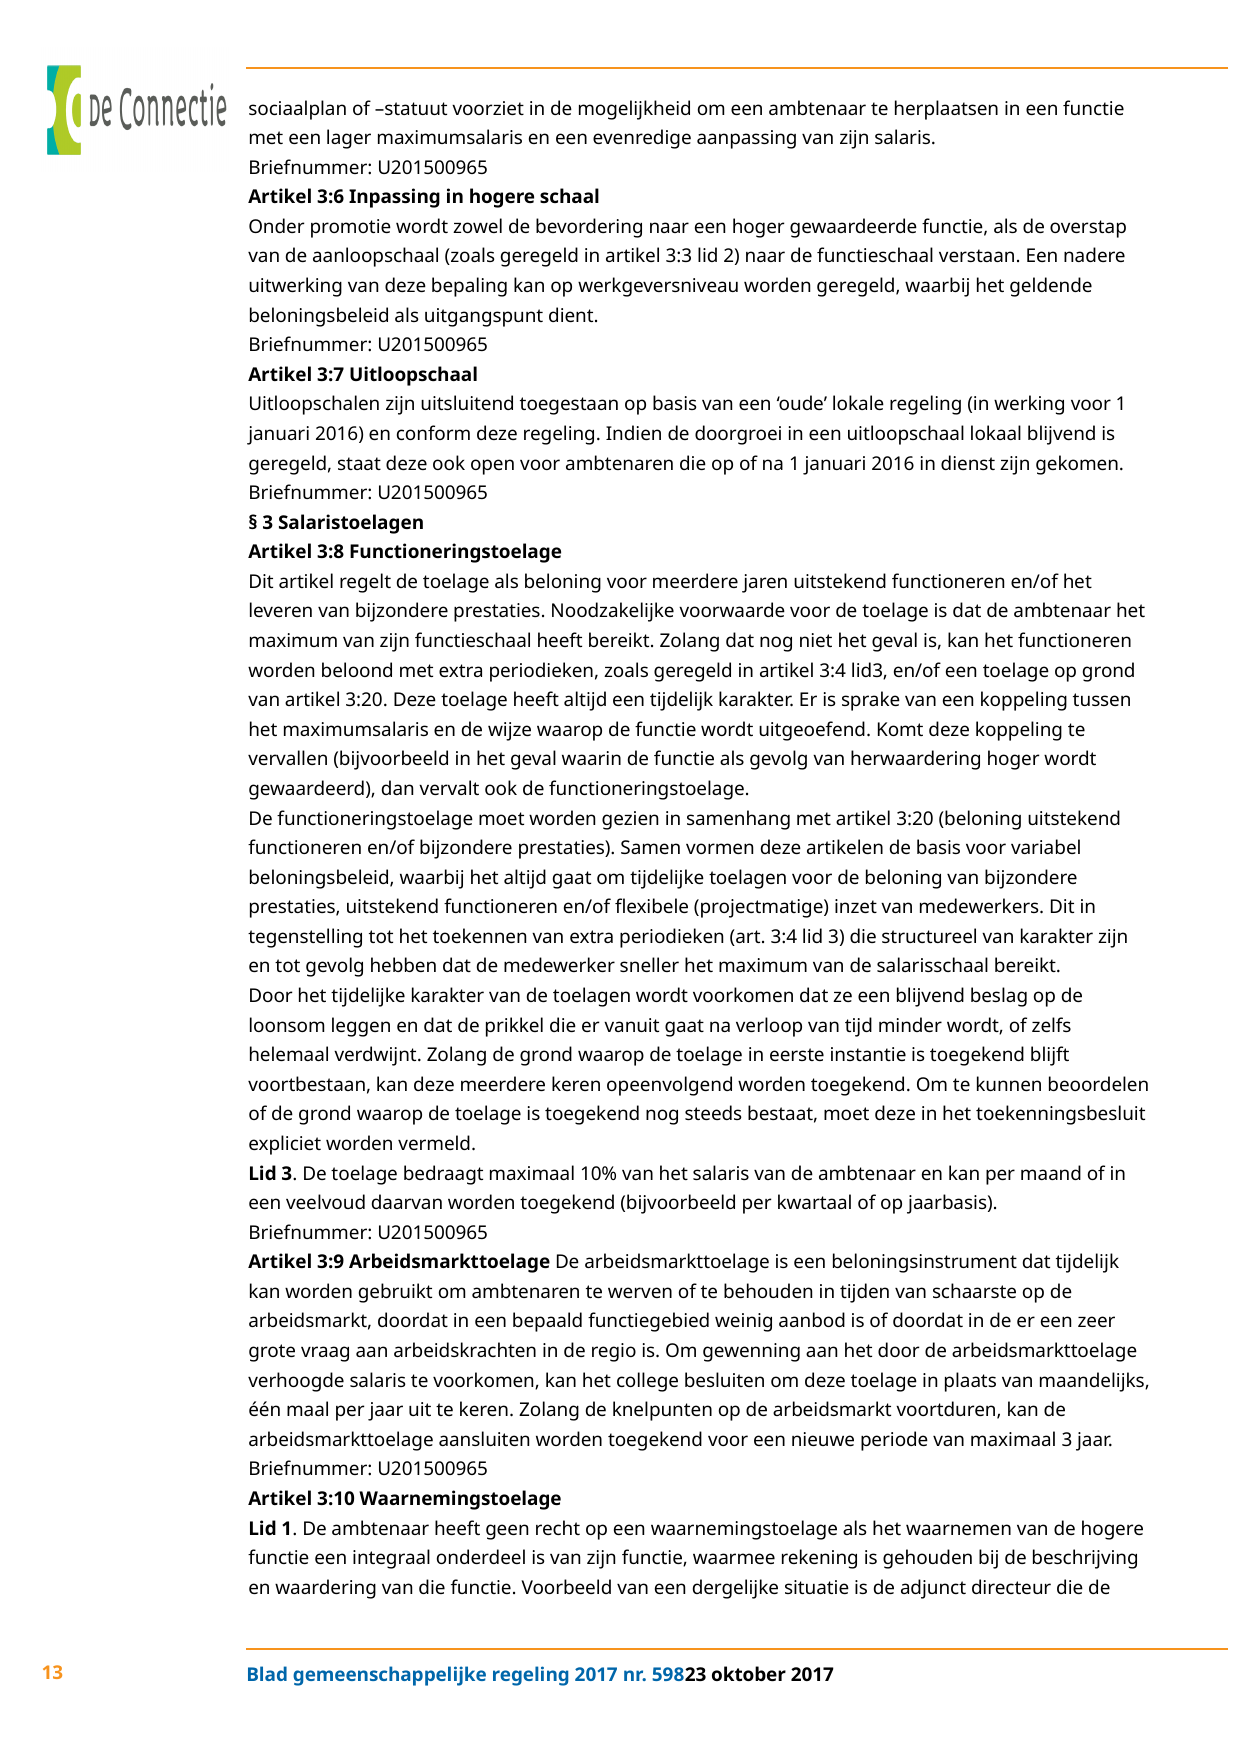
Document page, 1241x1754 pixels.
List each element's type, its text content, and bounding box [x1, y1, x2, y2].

text Artikel 3:7 Uitloopschaal [248, 361, 1152, 387]
text sociaalplan of –statuut voorziet in de mogelijkheid om een ambtenaar te herplaatsen in een functie met een lager maximumsalaris en een evenredige aanpassing van zijn salaris. [248, 95, 1152, 150]
text Uitloopschalen zijn uitsluitend toegestaan op basis van een ‘oude’ lokale regeling (in werking voor 1 januari 2016) en conform deze regeling. Indien de doorgroei in een uitloopschaal lokaal blijvend is geregeld, staat deze ook open voor ambtenaren die op of na 1 januari 2016 in dienst zijn gekomen. [248, 391, 1152, 476]
text Briefnummer: U201500965 [248, 479, 1152, 505]
text Briefnummer: U201500965 [248, 331, 1152, 357]
picture [41, 47, 231, 172]
text Artikel 3:10 Waarnemingstoelage [248, 1485, 1152, 1511]
text § 3 Salaristoelagen [248, 509, 1152, 535]
text Door het tijdelijke karakter van de toelagen wordt voorkomen dat ze een blijvend beslag op de loonsom leggen en dat de prikkel die er vanuit gaat na verloop van tijd minder wordt, of zelfs helemaal verdwijnt. Zolang de grond waarop de toelage in eerste instantie is toegekend blijft voortbestaan, kan deze meerdere keren opeenvolgend worden toegekend. Om te kunnen beoordelen of de grond waarop de toelage is toegekend nog steeds bestaat, moet deze in het toekenningsbesluit expliciet worden vermeld. [248, 982, 1152, 1156]
text Artikel 3:6 Inpassing in hogere schaal [248, 183, 1152, 209]
text Briefnummer: U201500965 [248, 1219, 1152, 1245]
text Dit artikel regelt de toelage als beloning voor meerdere jaren uitstekend functioneren en/of het leveren van bijzondere prestaties. Noodzakelijke voorwaarde voor de toelage is dat de ambtenaar het maximum van zijn functieschaal heeft bereikt. Zolang dat nog niet het geval is, kan het functioneren worden beloond met extra periodieken, zoals geregeld in artikel 3:4 lid3, en/of een toelage op grond van artikel 3:20. Deze toelage heeft altijd een tijdelijk karakter. Er is sprake van een koppeling tussen het maximumsalaris en de wijze waarop de functie wordt uitgeoefend. Komt deze koppeling te vervallen (bijvoorbeeld in het geval waarin de functie als gevolg van herwaardering hoger wordt gewaardeerd), dan vervalt ook de functioneringstoelage. [248, 568, 1152, 801]
text Briefnummer: U201500965 [248, 154, 1152, 180]
text Onder promotie wordt zowel de bevordering naar een hoger gewaardeerde functie, als de overstap van de aanloopschaal (zoals geregeld in artikel 3:3 lid 2) naar de functieschaal verstaan. Een nadere uitwerking van deze bepaling kan op werkgeversniveau worden geregeld, waarbij het geldende beloningsbeleid als uitgangspunt dient. [248, 213, 1152, 328]
text Lid 3. De toelage bedraagt maximaal 10% van het salaris van de ambtenaar en kan per maand of in een veelvoud daarvan worden toegekend (bijvoorbeeld per kwartaal of op jaarbasis). [248, 1160, 1152, 1215]
text Lid 1. De ambtenaar heeft geen recht op een waarnemingstoelage als het waarnemen van de hogere functie een integraal onderdeel is van zijn functie, waarmee rekening is gehouden bij de beschrijving en waardering van die functie. Voorbeeld van een dergelijke situatie is de adjunct directeur die de [248, 1515, 1152, 1600]
text De functioneringstoelage moet worden gezien in samenhang met artikel 3:20 (beloning uitstekend functioneren en/of bijzondere prestaties). Samen vormen deze artikelen de basis voor variabel beloningsbeleid, waarbij het altijd gaat om tijdelijke toelagen voor de beloning van bijzondere prestaties, uitstekend functioneren en/of flexibele (projectmatige) inzet van medewerkers. Dit in tegenstelling tot het toekennen van extra periodieken (art. 3:4 lid 3) die structureel van karakter zijn en tot gevolg hebben dat de medewerker sneller het maximum van de salarisschaal bereikt. [248, 805, 1152, 978]
text Artikel 3:9 Arbeidsmarkttoelage De arbeidsmarkttoelage is een beloningsinstrument dat tijdelijk kan worden gebruikt om ambtenaren te werven of te behouden in tijden van schaarste op de arbeidsmarkt, doordat in een bepaald functiegebied weinig aanbod is of doordat in de er een zeer grote vraag aan arbeidskrachten in de regio is. Om gewenning aan het door de arbeidsmarkttoelage verhoogde salaris te voorkomen, kan het college besluiten om deze toelage in plaats van maandelijks, één maal per jaar uit te keren. Zolang de knelpunten op de arbeidsmarkt voortduren, kan de arbeidsmarkttoelage aansluiten worden toegekend voor een nieuwe periode van maximaal 3 jaar. [248, 1248, 1152, 1452]
text Briefnummer: U201500965 [248, 1456, 1152, 1481]
text Artikel 3:8 Functioneringstoelage [248, 538, 1152, 564]
